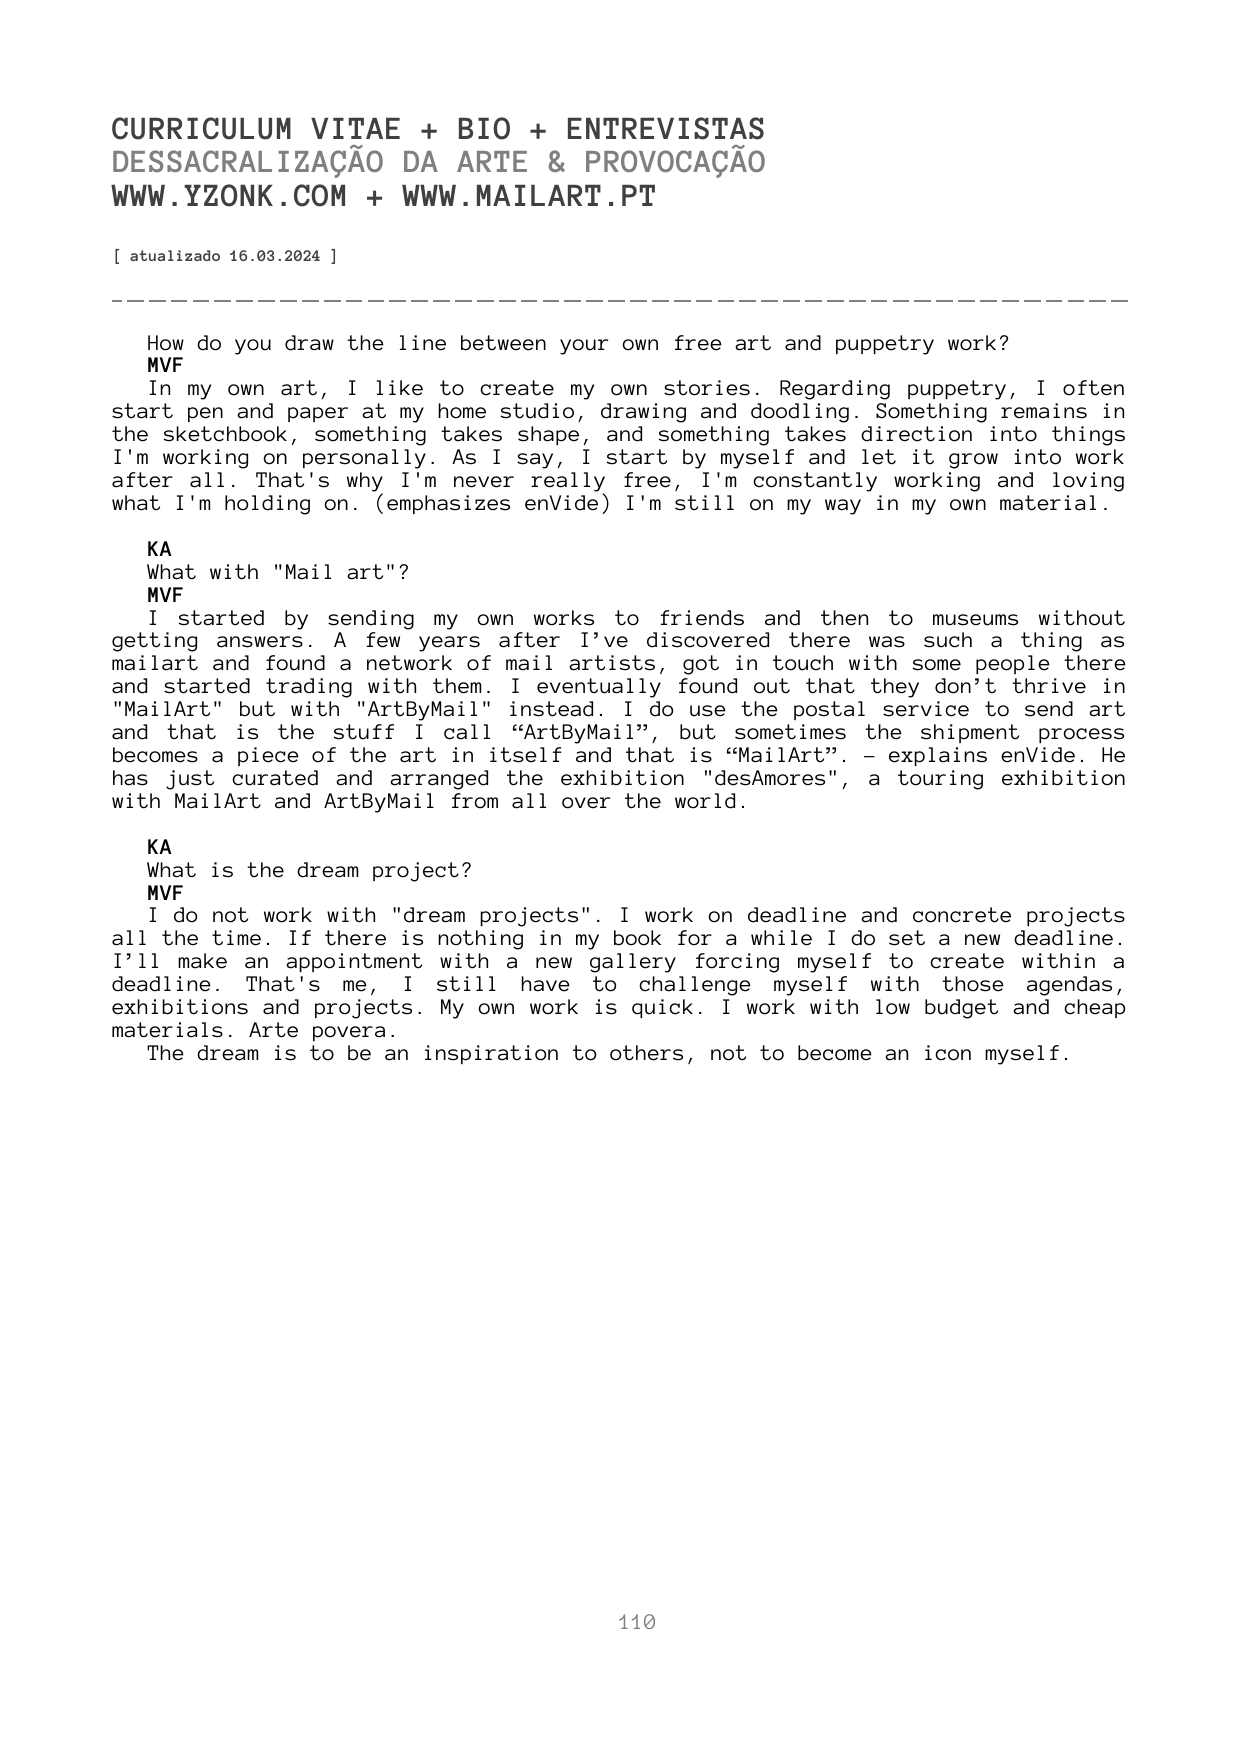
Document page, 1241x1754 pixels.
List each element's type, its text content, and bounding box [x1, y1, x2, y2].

text MVF [112, 354, 1128, 377]
text I do not work with "dream projects". I work on deadline and concrete projects all the time. If there is nothing in my book for a while I do set a new deadline. I’ll make an appointment with a new gallery forcing myself to create within a deadline. That's me, I still have to challenge myself with those agendas, exhibitions and projects. My own work is quick. I work with low budget and cheap materials. Arte povera. [112, 904, 1128, 1042]
text KA [112, 537, 1128, 560]
text MVF [112, 583, 1128, 606]
text MVF [112, 881, 1128, 904]
text The dream is to be an inspiration to others, not to become an icon myself. [112, 1042, 1128, 1064]
text What is the dream project? [112, 858, 1128, 881]
text I started by sending my own works to friends and then to museums without getting answers. A few years after I’ve discovered there was such a thing as mailart and found a network of mail artists, got in touch with some people there and started trading with them. I eventually found out that they don’t thrive in "MailArt" but with "ArtByMail" instead. I do use the postal service to send art and that is the stuff I call “ArtByMail”, but sometimes the shipment process becomes a piece of the art in itself and that is “MailArt”. – explains enVide. He has just curated and arranged the exhibition "desAmores", a touring exhibition with MailArt and ArtByMail from all over the world. [112, 606, 1128, 812]
text How do you draw the line between your own free art and puppetry work? [112, 331, 1128, 354]
text What with "Mail art"? [112, 560, 1128, 583]
text KA [112, 835, 1128, 858]
text In my own art, I like to create my own stories. Regarding puppetry, I often start pen and paper at my home studio, drawing and doodling. Something remains in the sketchbook, something takes shape, and something takes direction into things I'm working on personally. As I say, I start by myself and let it grow into work after all. That's why I'm never really free, I'm constantly working and loving what I'm holding on. (emphasizes enVide) I'm still on my way in my own material. [112, 377, 1128, 514]
